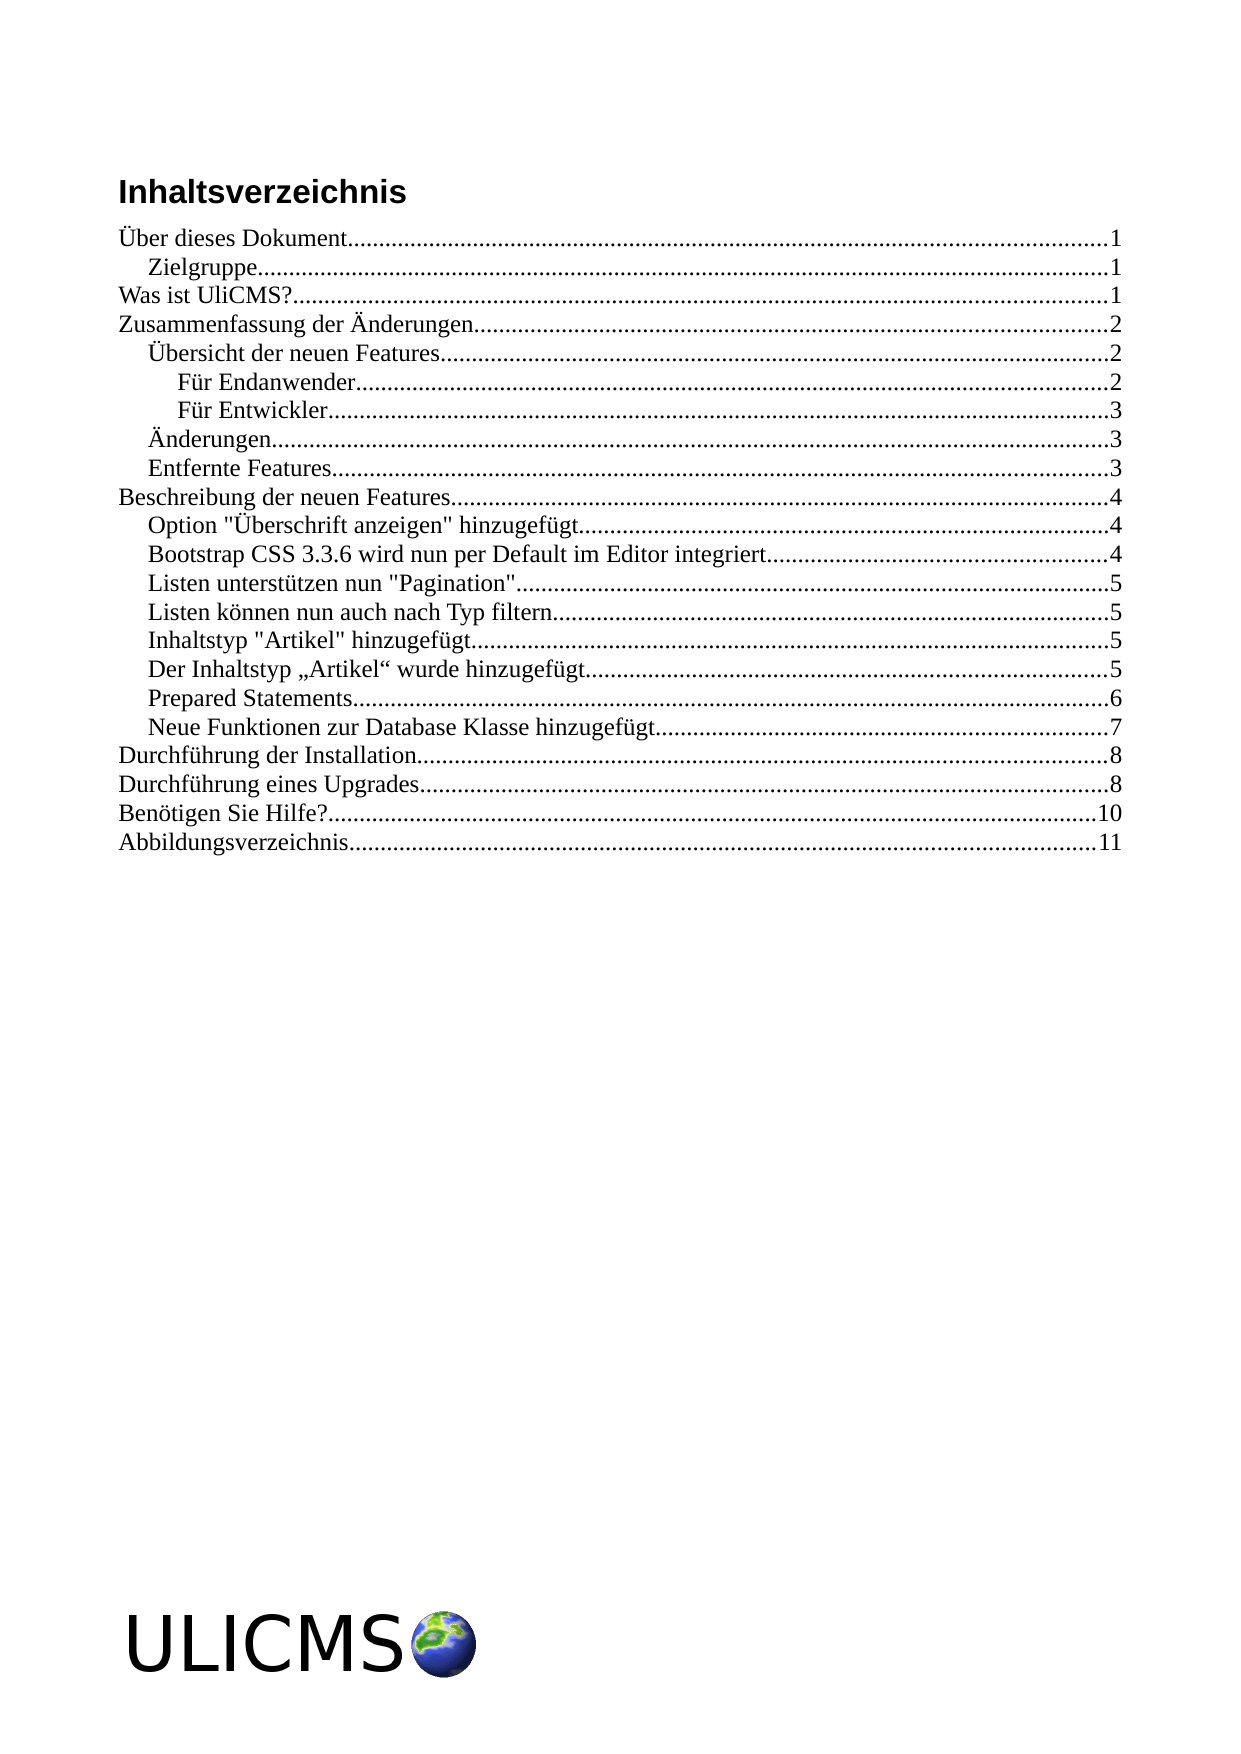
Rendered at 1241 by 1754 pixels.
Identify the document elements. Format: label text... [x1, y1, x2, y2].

text Übersicht der neuen Features 2 [148, 338, 1122, 367]
text Zielgruppe 1 [148, 252, 1122, 280]
text Über dieses Dokument 1 [118, 223, 1122, 252]
text Entfernte Features 3 [148, 453, 1122, 482]
text Der Inhaltstyp „Artikel“ wurde hinzugefügt. 5 [148, 654, 1122, 683]
text Option "Überschrift anzeigen" hinzugefügt 4 [148, 510, 1122, 539]
text Durchführung der Installation 8 [118, 740, 1122, 769]
text Beschreibung der neuen Features 4 [118, 482, 1122, 510]
text Listen können nun auch nach Typ filtern 5 [148, 597, 1122, 625]
text Durchführung eines Upgrades 8 [118, 769, 1122, 798]
text Was ist UliCMS? 1 [118, 280, 1122, 309]
text Zusammenfassung der Änderungen 2 [118, 309, 1122, 338]
text Änderungen 3 [148, 424, 1122, 453]
subtitle Inhaltsverzeichnis [118, 172, 1122, 210]
picture [118, 1607, 479, 1681]
text Bootstrap CSS 3.3.6 wird nun per Default im Editor integriert 4 [148, 539, 1122, 568]
text Prepared Statements 6 [148, 683, 1122, 712]
text Für Endanwender 2 [177, 367, 1122, 395]
text Benötigen Sie Hilfe? 10 [118, 798, 1122, 827]
text Abbildungsverzeichnis 11 [118, 827, 1122, 855]
text Für Entwickler 3 [177, 395, 1122, 424]
text Listen unterstützen nun "Pagination" 5 [148, 568, 1122, 597]
text Inhaltstyp "Artikel" hinzugefügt 5 [148, 625, 1122, 654]
text Neue Funktionen zur Database Klasse hinzugefügt 7 [148, 712, 1122, 740]
